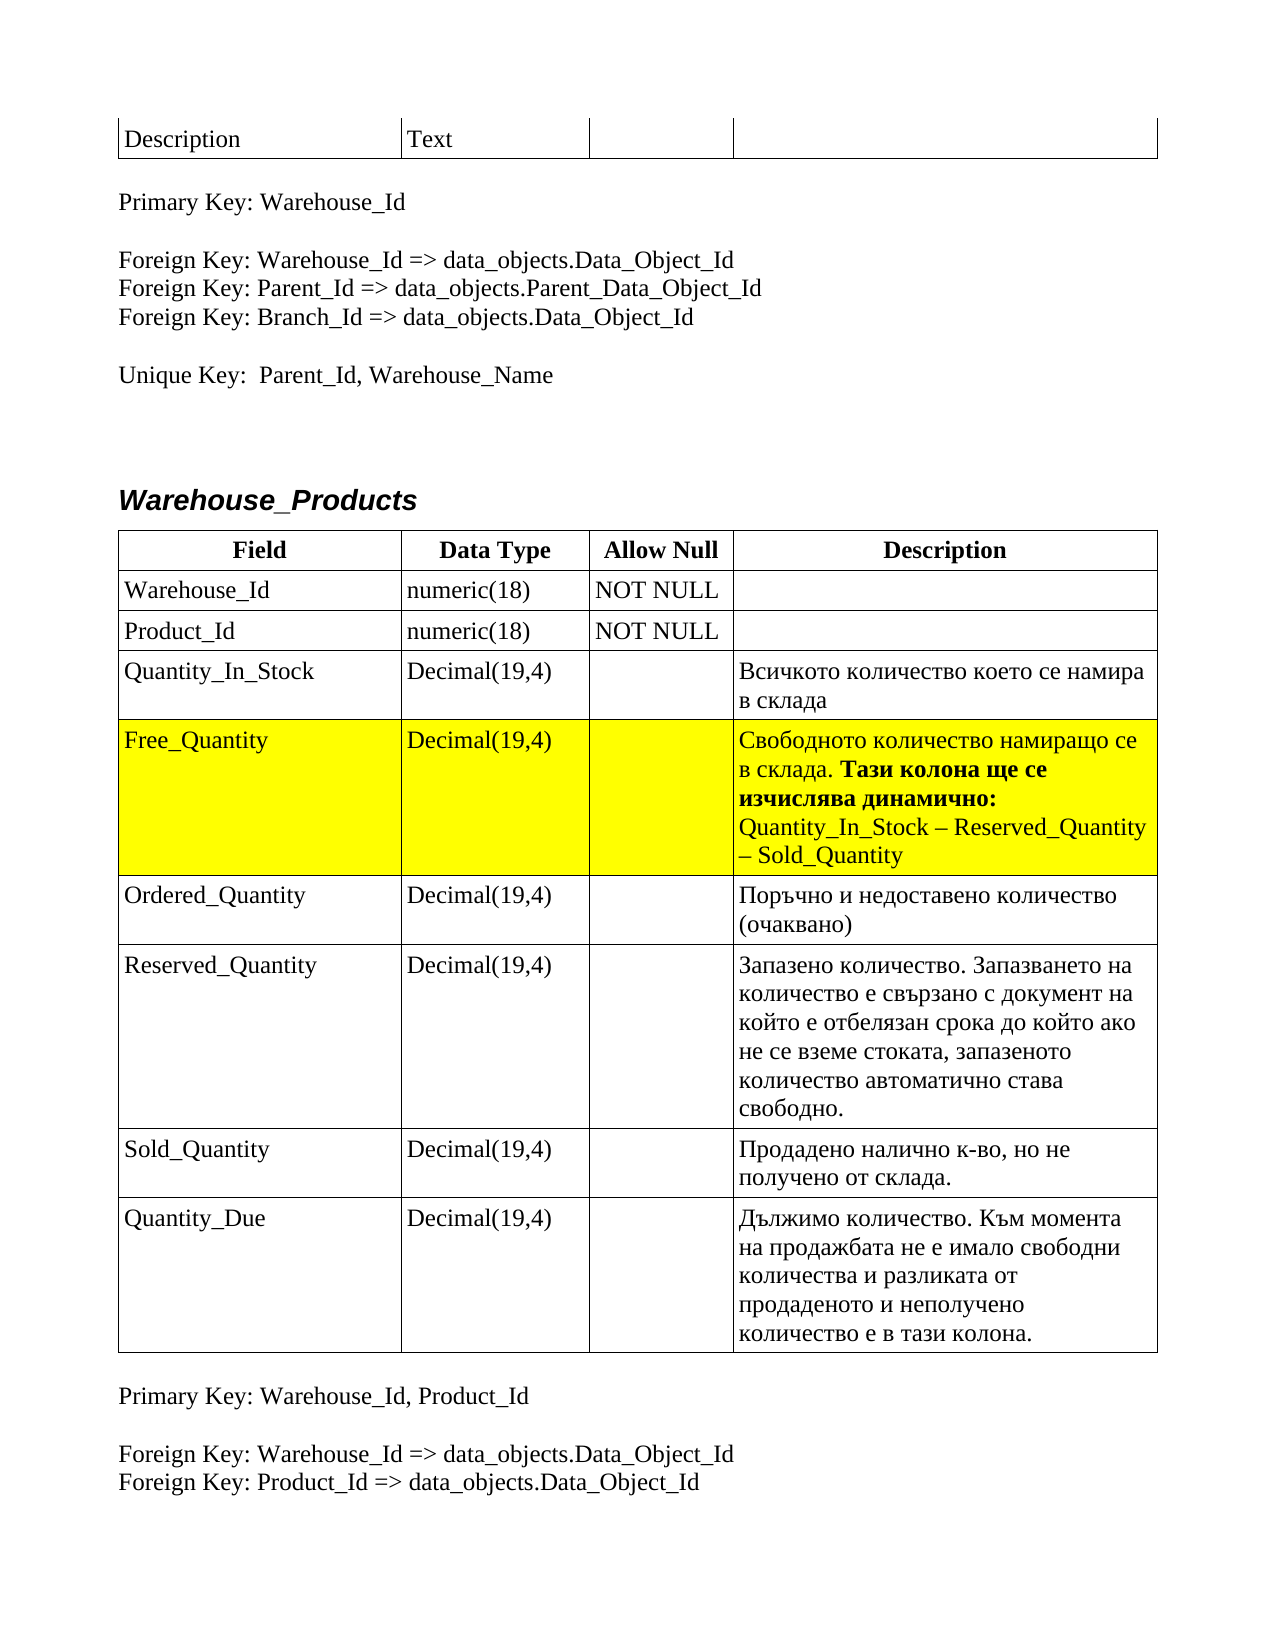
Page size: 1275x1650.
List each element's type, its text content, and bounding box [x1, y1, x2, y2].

table_cell [590, 1129, 733, 1197]
text Foreign Key: Branch_Id => data_objects.Data_Object_Id [118, 302, 1157, 331]
table_cell Запазено количество. Запазването на количество е свързано с документ на който е отбелязан срока до който ако не се вземе стоката, запазеното количество автоматично става свободно. [734, 945, 1157, 1128]
table_cell Decimal(19,4) [402, 876, 589, 944]
table_cell [590, 945, 733, 1128]
table_cell Decimal(19,4) [402, 720, 589, 875]
table_cell [734, 118, 1157, 158]
text Foreign Key: Warehouse_Id => data_objects.Data_Object_Id [118, 245, 1157, 273]
text Foreign Key: Parent_Id => data_objects.Parent_Data_Object_Id [118, 273, 1157, 302]
table_cell Free_Quantity [119, 720, 401, 875]
table_cell [590, 876, 733, 944]
table_cell Text [402, 118, 589, 158]
table_cell Продадено налично к-во, но не получено от склада. [734, 1129, 1157, 1197]
text Unique Key: Parent_Id, Warehouse_Name [118, 360, 1157, 388]
table_cell Description [119, 118, 401, 158]
table_cell [590, 118, 733, 158]
text Primary Key: Warehouse_Id, Product_Id [118, 1381, 1157, 1410]
table_cell Quantity_In_Stock [119, 651, 401, 719]
table_cell numeric(18) [402, 571, 589, 610]
table_cell Decimal(19,4) [402, 651, 589, 719]
table_cell Reserved_Quantity [119, 945, 401, 1128]
table_header Allow Null [590, 531, 733, 570]
table_cell Product_Id [119, 611, 401, 650]
table_cell Поръчно и недоставено количество (очаквано) [734, 876, 1157, 944]
subtitle Warehouse_Products [118, 483, 1157, 517]
table_cell Decimal(19,4) [402, 1198, 589, 1352]
table_cell [590, 651, 733, 719]
table_cell [734, 611, 1157, 650]
table_cell Decimal(19,4) [402, 945, 589, 1128]
table_cell Ordered_Quantity [119, 876, 401, 944]
table_cell Quantity_Due [119, 1198, 401, 1352]
table_cell Дължимо количество. Към момента на продажбата не е имало свободни количества и разликата от продаденото и неполучено количество е в тази колона. [734, 1198, 1157, 1352]
table_cell NOT NULL [590, 611, 733, 650]
table_cell Sold_Quantity [119, 1129, 401, 1197]
table_header Field [119, 531, 401, 570]
table_cell Warehouse_Id [119, 571, 401, 610]
table_cell [590, 720, 733, 875]
text Foreign Key: Warehouse_Id => data_objects.Data_Object_Id [118, 1439, 1157, 1467]
table_header Description [734, 531, 1157, 570]
table_cell Свободното количество намиращо се в склада. Тази колона ще се изчислява динамично: Quantity_In_Stock – Reserved_Quantity – Sold_Quantity [734, 720, 1157, 875]
table_cell Всичкото количество което се намира в склада [734, 651, 1157, 719]
table_cell [734, 571, 1157, 610]
table_cell NOT NULL [590, 571, 733, 610]
text Foreign Key: Product_Id => data_objects.Data_Object_Id [118, 1467, 1157, 1496]
table_cell numeric(18) [402, 611, 589, 650]
text Primary Key: Warehouse_Id [118, 187, 1157, 216]
table_cell [590, 1198, 733, 1352]
table_cell Decimal(19,4) [402, 1129, 589, 1197]
table_header Data Type [402, 531, 589, 570]
